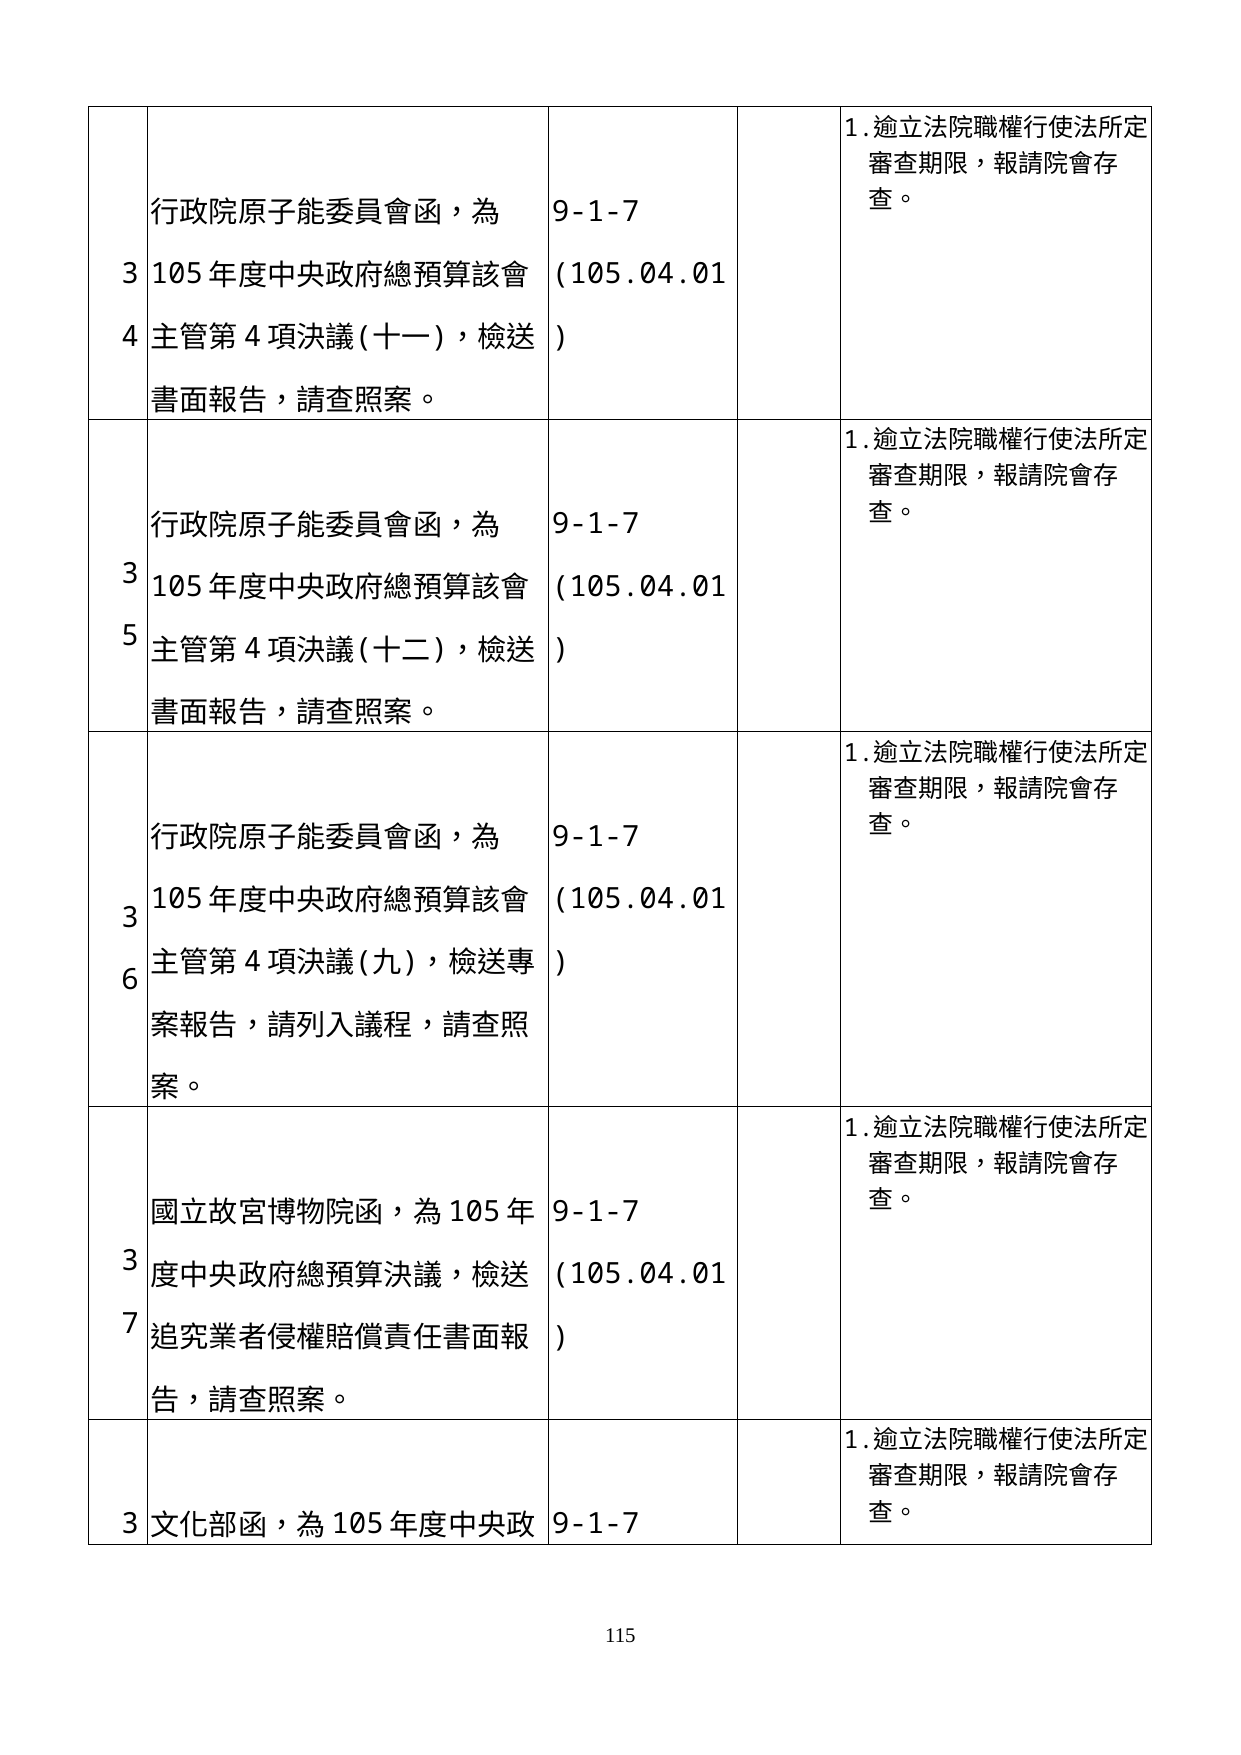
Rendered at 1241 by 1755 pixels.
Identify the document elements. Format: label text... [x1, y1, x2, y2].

table_cell 1.逾立法院職權行使法所定審查期限，報請院會存查。 [841, 420, 1151, 731]
table_cell 行政院原子能委員會函，為105年度中央政府總預算該會主管第4項決議(十二)，檢送書面報告，請查照案。 [148, 420, 548, 731]
table_cell [738, 1107, 840, 1418]
table_cell 9-1-7 (105.04.01) [549, 107, 737, 418]
table_cell 9-1-7 (105.04.01) [549, 420, 737, 731]
table_cell 9-1-7 [549, 1420, 737, 1543]
table_cell [738, 732, 840, 1106]
table_cell 1.逾立法院職權行使法所定審查期限，報請院會存查。 [841, 107, 1151, 418]
table_cell [738, 1420, 840, 1543]
table_cell 國立故宮博物院函，為105年度中央政府總預算決議，檢送追究業者侵權賠償責任書面報告，請查照案。 [148, 1107, 548, 1418]
table_cell [89, 1107, 147, 1418]
table_cell 1.逾立法院職權行使法所定審查期限，報請院會存查。 [841, 732, 1151, 1106]
table_cell [89, 732, 147, 1106]
table_cell 行政院原子能委員會函，為105年度中央政府總預算該會主管第4項決議(九)，檢送專案報告，請列入議程，請查照案。 [148, 732, 548, 1106]
table_cell [738, 420, 840, 731]
table_cell 行政院原子能委員會函，為105年度中央政府總預算該會主管第4項決議(十一)，檢送書面報告，請查照案。 [148, 107, 548, 418]
table_cell 文化部函，為105年度中央政 [148, 1420, 548, 1543]
table_cell 9-1-7 (105.04.01) [549, 1107, 737, 1418]
table_cell [738, 107, 840, 418]
table_cell [89, 107, 147, 418]
table_cell 9-1-7 (105.04.01) [549, 732, 737, 1106]
table_cell [89, 420, 147, 731]
table_cell 1.逾立法院職權行使法所定審查期限，報請院會存查。 [841, 1420, 1151, 1543]
table_cell 1.逾立法院職權行使法所定審查期限，報請院會存查。 [841, 1107, 1151, 1418]
table_cell [89, 1420, 147, 1543]
